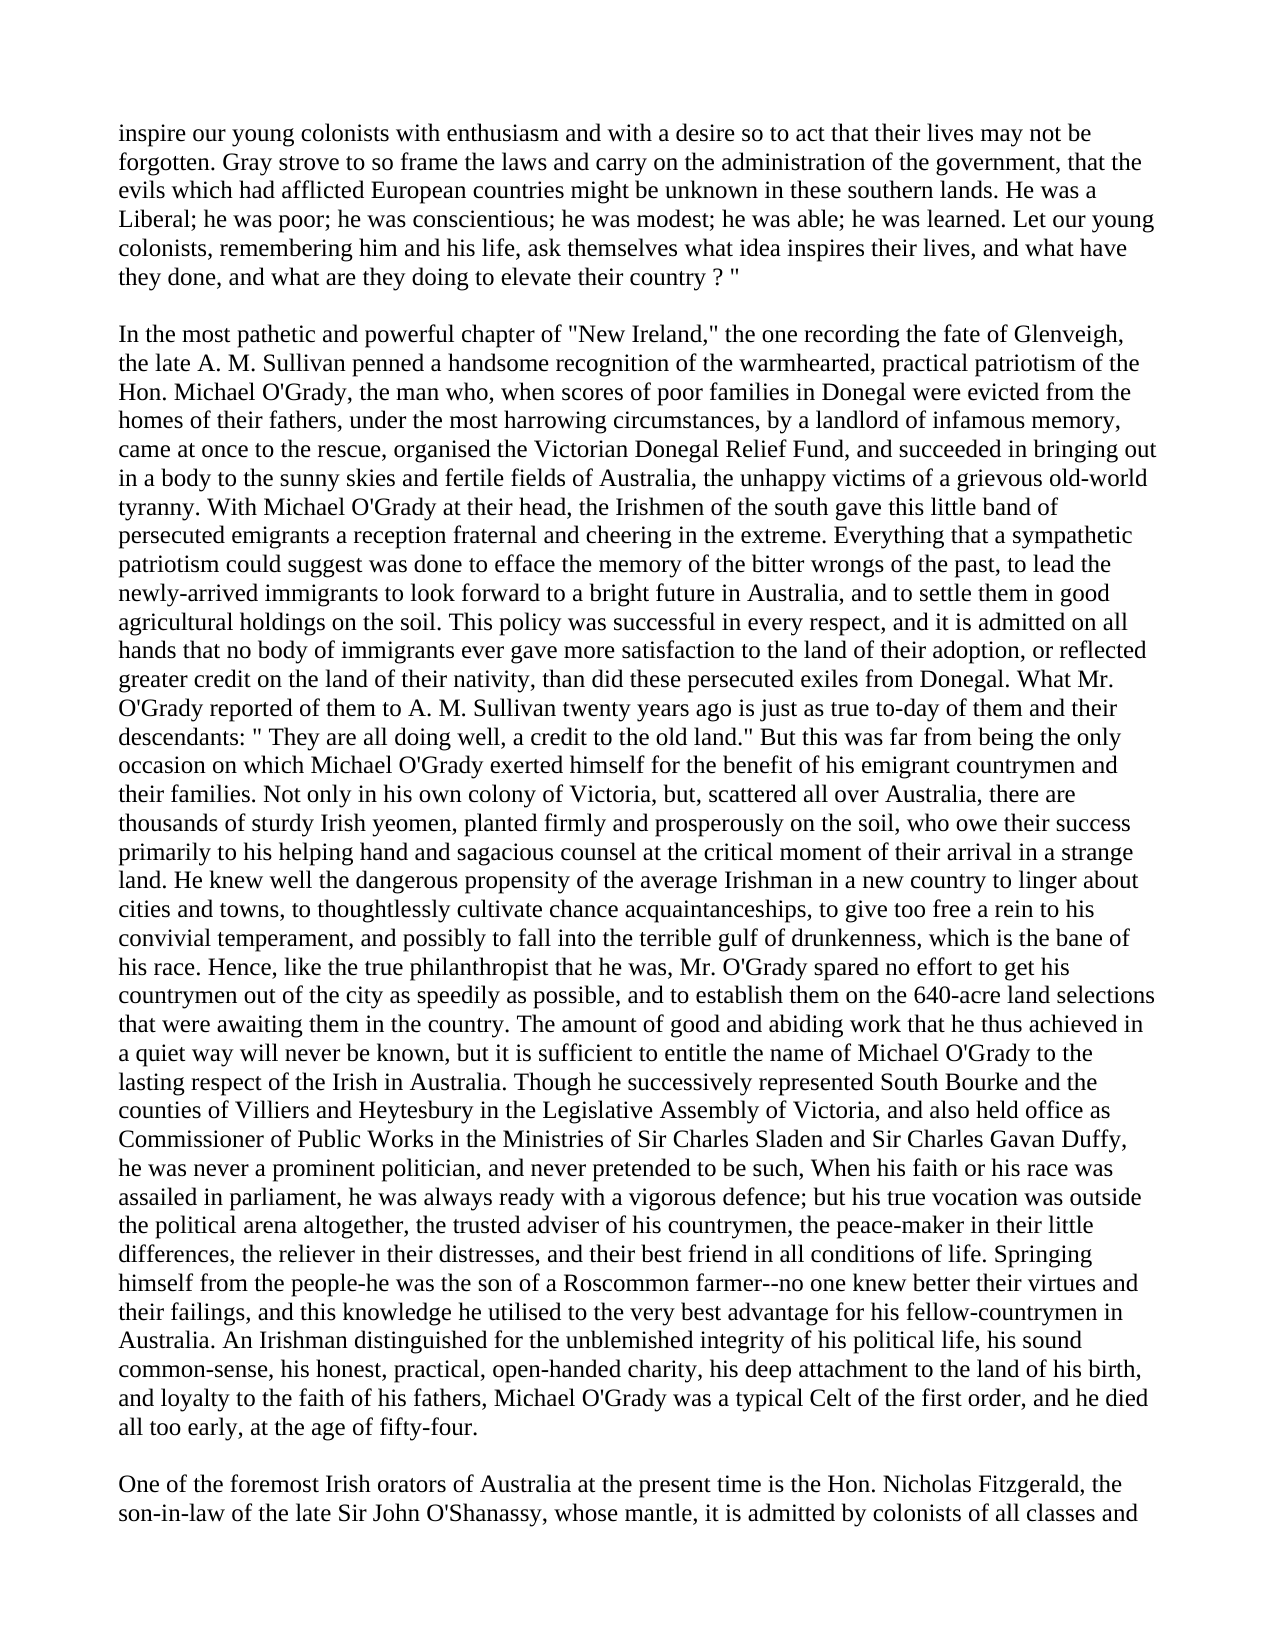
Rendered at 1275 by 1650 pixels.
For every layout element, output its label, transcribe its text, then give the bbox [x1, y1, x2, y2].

text inspire our young colonists with enthusiasm and with a desire so to act that their lives may not be forgotten. Gray strove to so frame the laws and carry on the administration of the government, that the evils which had afflicted European countries might be unknown in these southern lands. He was a Liberal; he was poor; he was conscientious; he was modest; he was able; he was learned. Let our young colonists, remembering him and his life, ask themselves what idea inspires their lives, and what have they done, and what are they doing to elevate their country ? " [118, 118, 1157, 291]
text In the most pathetic and powerful chapter of "New Ireland," the one recording the fate of Glenveigh, the late A. M. Sullivan penned a handsome recognition of the warmhearted, practical patriotism of the Hon. Michael O'Grady, the man who, when scores of poor families in Donegal were evicted from the homes of their fathers, under the most harrowing circumstances, by a landlord of infamous memory, came at once to the rescue, organised the Victorian Donegal Relief Fund, and succeeded in bringing out in a body to the sunny skies and fertile fields of Australia, the unhappy victims of a grievous old-world tyranny. With Michael O'Grady at their head, the Irishmen of the south gave this little band of persecuted emigrants a reception fraternal and cheering in the extreme. Everything that a sympathetic patriotism could suggest was done to efface the memory of the bitter wrongs of the past, to lead the newly-arrived immigrants to look forward to a bright future in Australia, and to settle them in good agricultural holdings on the soil. This policy was successful in every respect, and it is admitted on all hands that no body of immigrants ever gave more satisfaction to the land of their adoption, or reflected greater credit on the land of their nativity, than did these persecuted exiles from Donegal. What Mr. O'Grady reported of them to A. M. Sullivan twenty years ago is just as true to-day of them and their descendants: " They are all doing well, a credit to the old land." But this was far from being the only occasion on which Michael O'Grady exerted himself for the benefit of his emigrant countrymen and their families. Not only in his own colony of Victoria, but, scattered all over Australia, there are thousands of sturdy Irish yeomen, planted firmly and prosperously on the soil, who owe their success primarily to his helping hand and sagacious counsel at the critical moment of their arrival in a strange land. He knew well the dangerous propensity of the average Irishman in a new country to linger about cities and towns, to thoughtlessly cultivate chance acquaintanceships, to give too free a rein to his convivial temperament, and possibly to fall into the terrible gulf of drunkenness, which is the bane of his race. Hence, like the true philanthropist that he was, Mr. O'Grady spared no effort to get his countrymen out of the city as speedily as possible, and to establish them on the 640-acre land selections that were awaiting them in the country. The amount of good and abiding work that he thus achieved in a quiet way will never be known, but it is sufficient to entitle the name of Michael O'Grady to the lasting respect of the Irish in Australia. Though he successively represented South Bourke and the counties of Villiers and Heytesbury in the Legislative Assembly of Victoria, and also held office as Commissioner of Public Works in the Ministries of Sir Charles Sladen and Sir Charles Gavan Duffy, he was never a prominent politician, and never pretended to be such, When his faith or his race was assailed in parliament, he was always ready with a vigorous defence; but his true vocation was outside the political arena altogether, the trusted adviser of his countrymen, the peace-maker in their little differences, the reliever in their distresses, and their best friend in all conditions of life. Springing himself from the people-he was the son of a Roscommon farmer--no one knew better their virtues and their failings, and this knowledge he utilised to the very best advantage for his fellow-countrymen in Australia. An Irishman distinguished for the unblemished integrity of his political life, his sound common-sense, his honest, practical, open-handed charity, his deep attachment to the land of his birth, and loyalty to the faith of his fathers, Michael O'Grady was a typical Celt of the first order, and he died all too early, at the age of fifty-four. [118, 319, 1157, 1441]
text One of the foremost Irish orators of Australia at the present time is the Hon. Nicholas Fitzgerald, the son-in-law of the late Sir John O'Shanassy, whose mantle, it is admitted by colonists of all classes and [118, 1469, 1157, 1527]
